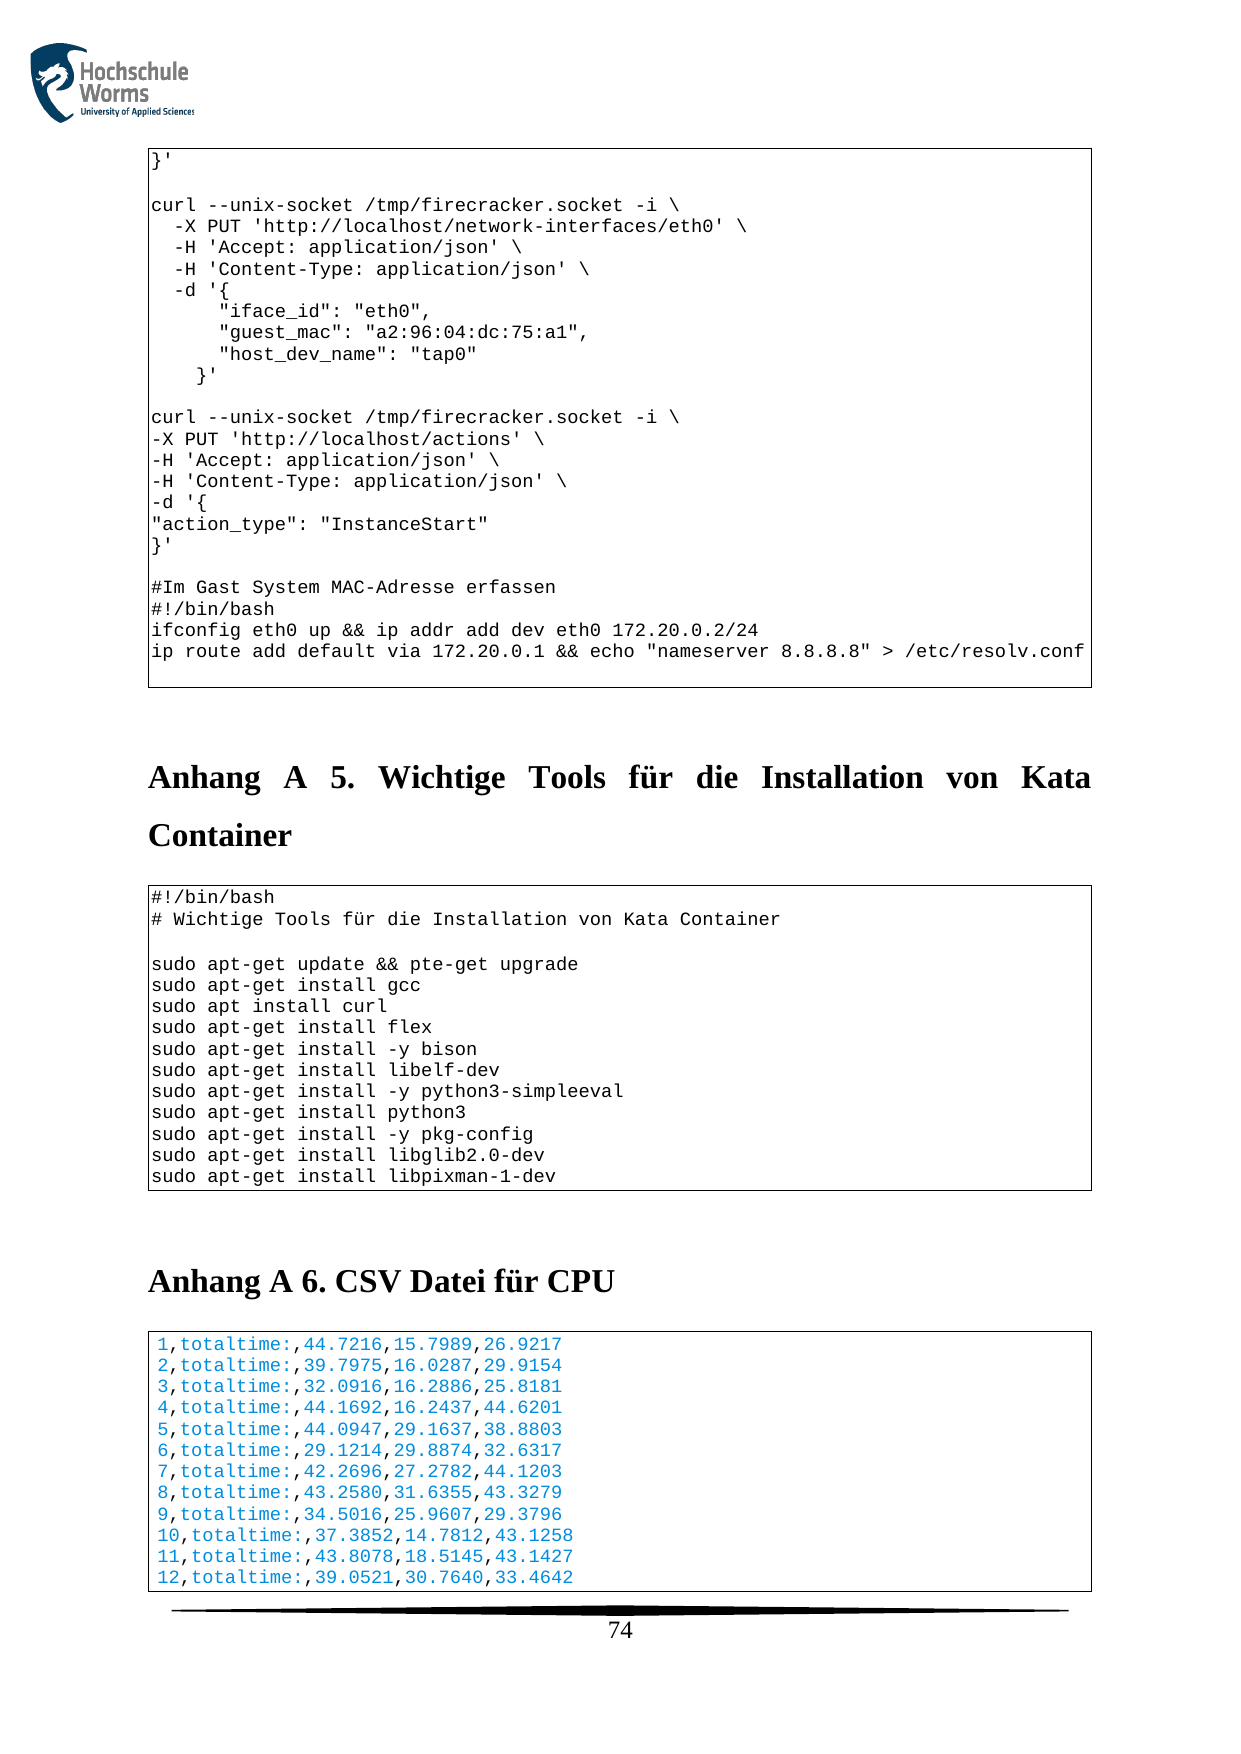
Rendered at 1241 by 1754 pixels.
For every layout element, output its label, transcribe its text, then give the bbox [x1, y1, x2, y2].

text -X PUT 'http://localhost/network-interfaces/eth0' \ [149, 214, 1091, 235]
text sudo apt-get install flex [149, 1015, 1091, 1036]
text -H 'Content-Type: application/json' \ [149, 469, 1091, 490]
text -d '{ [149, 490, 1091, 511]
text }' [149, 363, 1091, 384]
text Anhang A 6. CSV Datei für CPU [148, 1261, 1092, 1299]
text "host_dev_name": "tap0" [149, 341, 1091, 363]
text -X PUT 'http://localhost/actions' \ [149, 426, 1091, 448]
text -H 'Accept: application/json' \ [149, 235, 1091, 256]
text #!/bin/bash [149, 886, 1091, 906]
text }' [149, 149, 1091, 169]
text sudo apt-get install python3 [149, 1100, 1091, 1121]
text sudo apt-get update && pte-get upgrade [149, 951, 1091, 972]
text 1,totaltime:,44.7216,15.7989,26.9217 2,totaltime:,39.7975,16.0287,29.9154 3,totaltime:,32.0916,16.2886,25.8181 4,totaltime:,44.1692,16.2437,44.6201 5,totaltime:,44.0947,29.1637,38.8803 6,totaltime:,29.1214,29.8874,32.6317 7,totaltime:,42.2696,27.2782,44.1203 8,totaltime:,43.2580,31.6355,43.3279 9,totaltime:,34.5016,25.9607,29.3796 10,totaltime:,37.3852,14.7812,43.1258 11,totaltime:,43.8078,18.5145,43.1427 12,totaltime:,39.0521,30.7640,33.4642 [149, 1332, 1091, 1591]
text "action_type": "InstanceStart" [149, 511, 1091, 533]
text -H 'Accept: application/json' \ [149, 448, 1091, 469]
text # Wichtige Tools für die Installation von Kata Container [149, 906, 1091, 928]
text ifconfig eth0 up && ip addr add dev eth0 172.20.0.2/24 [149, 618, 1091, 639]
text sudo apt-get install gcc [149, 972, 1091, 994]
text ip route add default via 172.20.0.1 && echo "nameserver 8.8.8.8" > /etc/resolv.conf [149, 639, 1091, 660]
text sudo apt install curl [149, 994, 1091, 1015]
text sudo apt-get install -y pkg-config [149, 1121, 1091, 1142]
text }' [149, 533, 1091, 554]
text Anhang A 5. Wichtige Tools für die Installation von Kata Container [148, 758, 1092, 853]
text sudo apt-get install libelf-dev [149, 1057, 1091, 1079]
text #!/bin/bash [149, 596, 1091, 618]
text -H 'Content-Type: application/json' \ [149, 256, 1091, 278]
text -d '{ [149, 278, 1091, 299]
text "iface_id": "eth0", [149, 299, 1091, 320]
text #Im Gast System MAC-Adresse erfassen [149, 575, 1091, 596]
text sudo apt-get install -y python3-simpleeval [149, 1079, 1091, 1100]
text curl --unix-socket /tmp/firecracker.socket -i \ [149, 193, 1091, 214]
text sudo apt-get install -y bison [149, 1036, 1091, 1057]
text sudo apt-get install libglib2.0-dev [149, 1142, 1091, 1164]
text curl --unix-socket /tmp/firecracker.socket -i \ [149, 405, 1091, 426]
text "guest_mac": "a2:96:04:dc:75:a1", [149, 320, 1091, 341]
text sudo apt-get install libpixman-1-dev [149, 1164, 1091, 1190]
